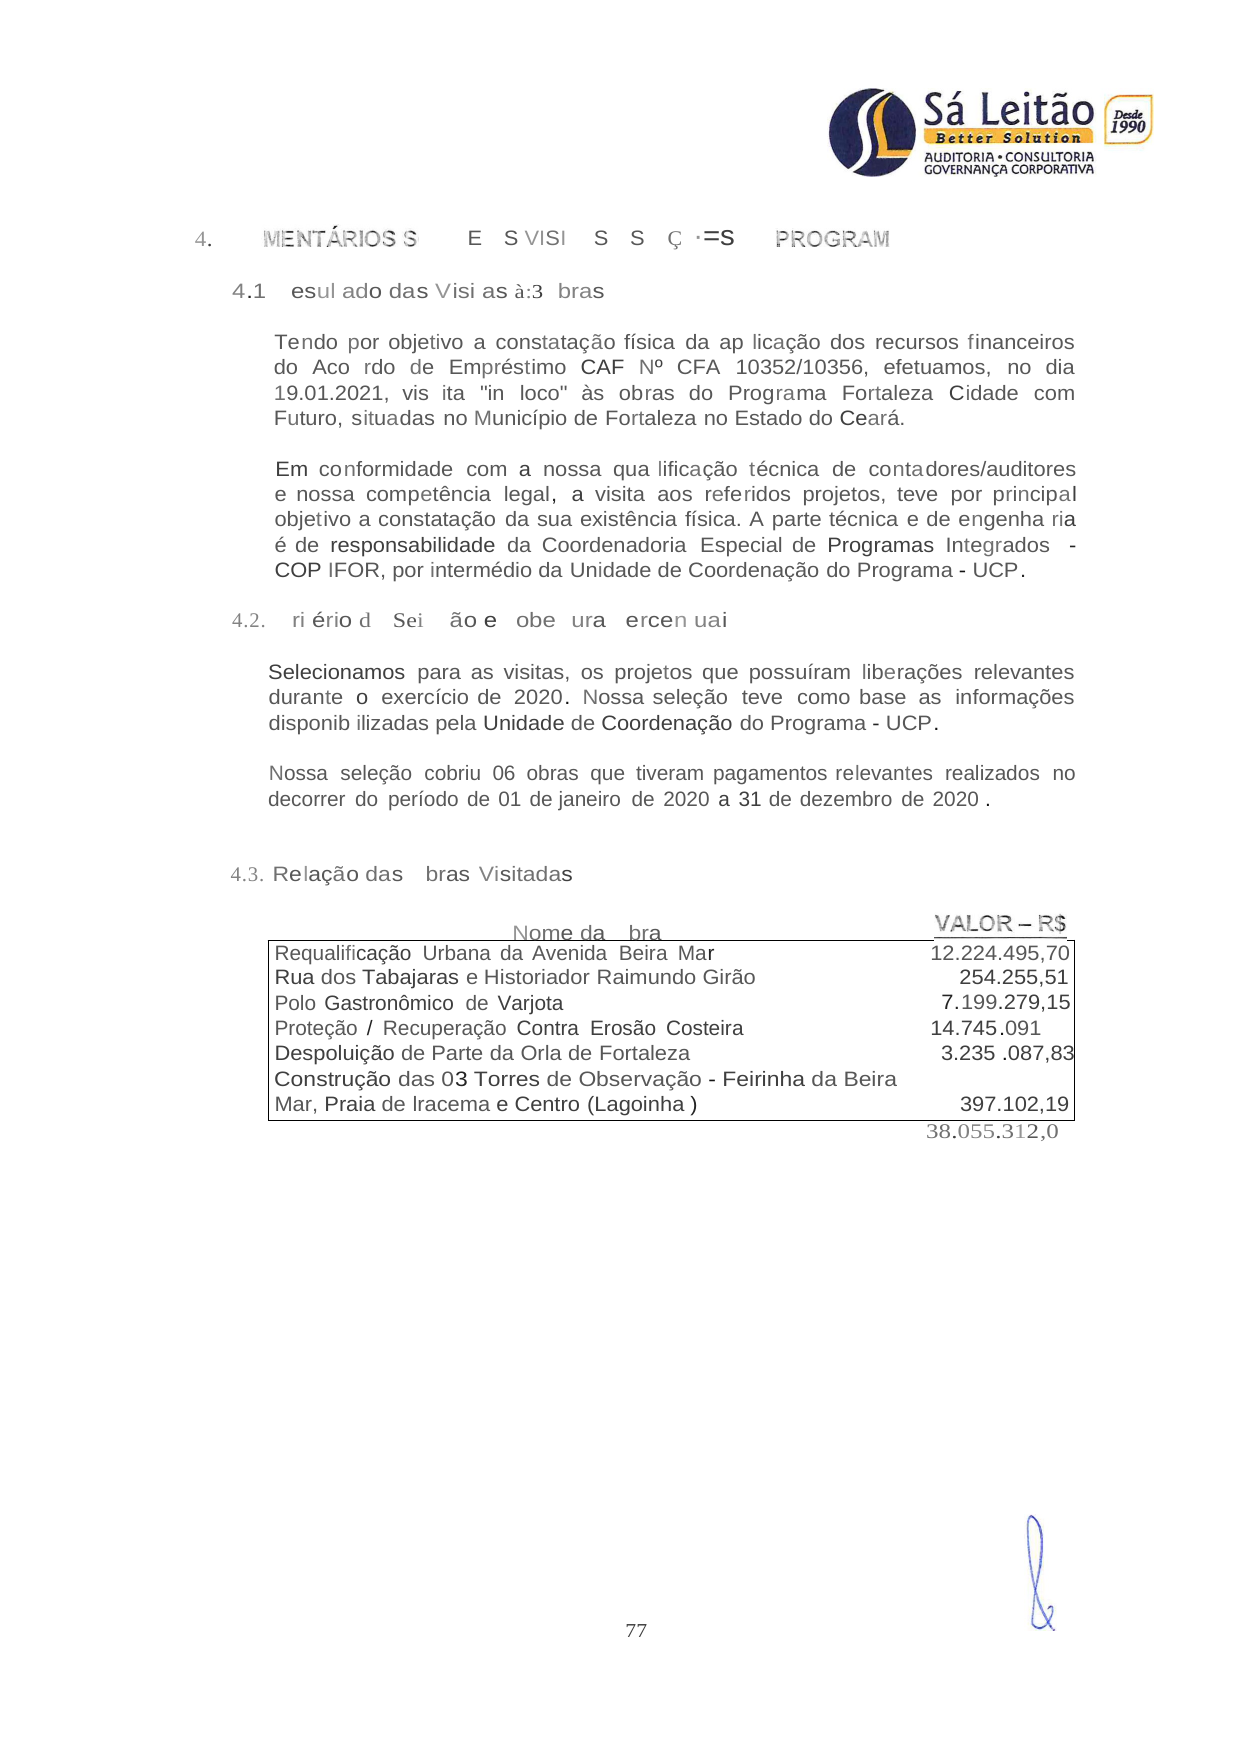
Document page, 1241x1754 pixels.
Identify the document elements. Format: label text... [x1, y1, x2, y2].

picture [827, 88, 1154, 177]
picture [261, 224, 419, 247]
table_cell 3.235 .087,83 [904, 1042, 1074, 1067]
table_header 12.224.495,70 [904, 941, 1074, 966]
table_cell 397.102,19 [904, 1067, 1074, 1120]
text Selecionamos para as visitas, os projetos que possuíram liberações relevantes durante o exercício de 2020. Nossa seleção teve como base as informações disponib ilizadas pela Unidade de Coordenação do Programa - UCP. [268, 659, 1074, 735]
table_cell Polo Gastronômico de Varjota [269, 991, 904, 1016]
table_cell 7.199.279,15 [904, 991, 1074, 1016]
table_cell 254.255,51 [904, 966, 1074, 991]
text Nome da bra [175, 912, 1066, 945]
list Relação das bras Visitadas [230, 862, 1165, 886]
picture [934, 912, 1067, 941]
table_cell Construção das 03 Torres de Observação - Feirinha da Beira Mar, Praia de lracema e Centro (Lagoinha ) [269, 1067, 904, 1120]
text 4.1 esul ado das Visi as à:3 bras [232, 278, 1165, 302]
text Tendo por objetivo a constatação física da ap licação dos recursos financeiros do Aco rdo de Empréstimo CAF Nº CFA 10352/10356, efetuamos, no dia 19.01.2021, vis ita "in loco" às obras do Programa Fortaleza Cidade com Futuro, situadas no Município de Fortaleza no Estado do Ceará. [274, 330, 1075, 430]
text 4. E S VISI S S Ç ·=s [194, 219, 1165, 252]
table_cell 14.745.091 ,68 [904, 1016, 1074, 1042]
table_cell Rua dos Tabajaras e Historiador Raimundo Girão [269, 966, 904, 991]
text 38.055.312,0 [175, 1119, 1059, 1143]
text 77 [256, 1619, 1016, 1642]
text Em conformidade com a nossa qua lificação técnica de contadores/auditores e nossa competência legal, a visita aos referidos projetos, teve por principal objetivo a constatação da sua existência física. A parte técnica e de engenha ria é de responsabilidade da Coordenadoria Especial de Programas Integrados - COP IFOR, por intermédio da Unidade de Coordenação do Programa - UCP. [274, 456, 1077, 582]
list ri ério d Sei ão e obe ura ercen uai [232, 608, 1165, 632]
picture [1024, 1514, 1057, 1631]
table_cell Proteção / Recuperação Contra Erosão Costeira [269, 1016, 904, 1042]
table_cell Despoluição de Parte da Orla de Fortaleza [269, 1042, 904, 1067]
table_header Requalificação Urbana da Avenida Beira Mar [269, 941, 904, 966]
text Nossa seleção cobriu 06 obras que tiveram pagamentos relevantes realizados no decorrer do período de 01 de janeiro de 2020 a 31 de dezembro de 2020 . [268, 761, 1076, 811]
